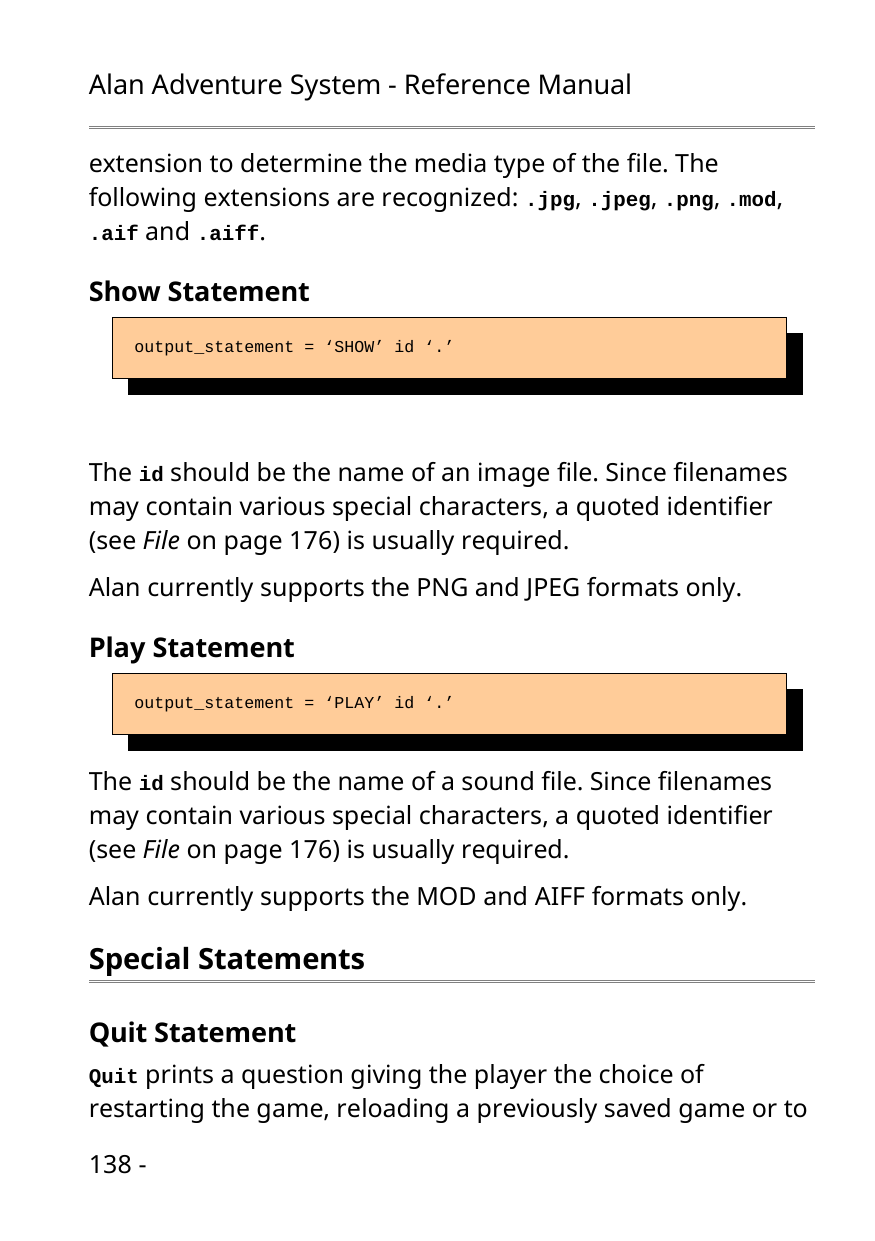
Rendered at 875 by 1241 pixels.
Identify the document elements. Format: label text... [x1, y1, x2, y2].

subtitle Special Statements [88, 938, 815, 982]
text output_statement = ‘PLAY’ id ‘.’ [113, 674, 786, 734]
subtitle Play Statement [88, 629, 815, 666]
text Quit prints a question giving the player the choice of restarting the game, re­loading a previously saved game or to [88, 1057, 815, 1125]
text Alan currently supports the PNG and JPEG formats only. [88, 569, 815, 603]
text The id should be the name of an image file. Since filenames may contain various special characters, a quoted identifier (see File on page 137) is usually required. [88, 455, 815, 557]
text output_statement = ‘SHOW’ id ‘.’ [113, 318, 786, 378]
text The id should be the name of a sound file. Since filenames may contain various special characters, a quoted identifier (see File on page 137) is usually required. [88, 764, 815, 866]
subtitle Quit Statement [88, 1013, 815, 1050]
text Alan currently supports the MOD and AIFF formats only. [88, 879, 815, 913]
subtitle Show Statement [88, 273, 815, 310]
text extension to determine the media type of the file. The following extensions are recognized: .jpg, .jpeg, .png, .mod, .aif and .aiff. [88, 146, 815, 247]
